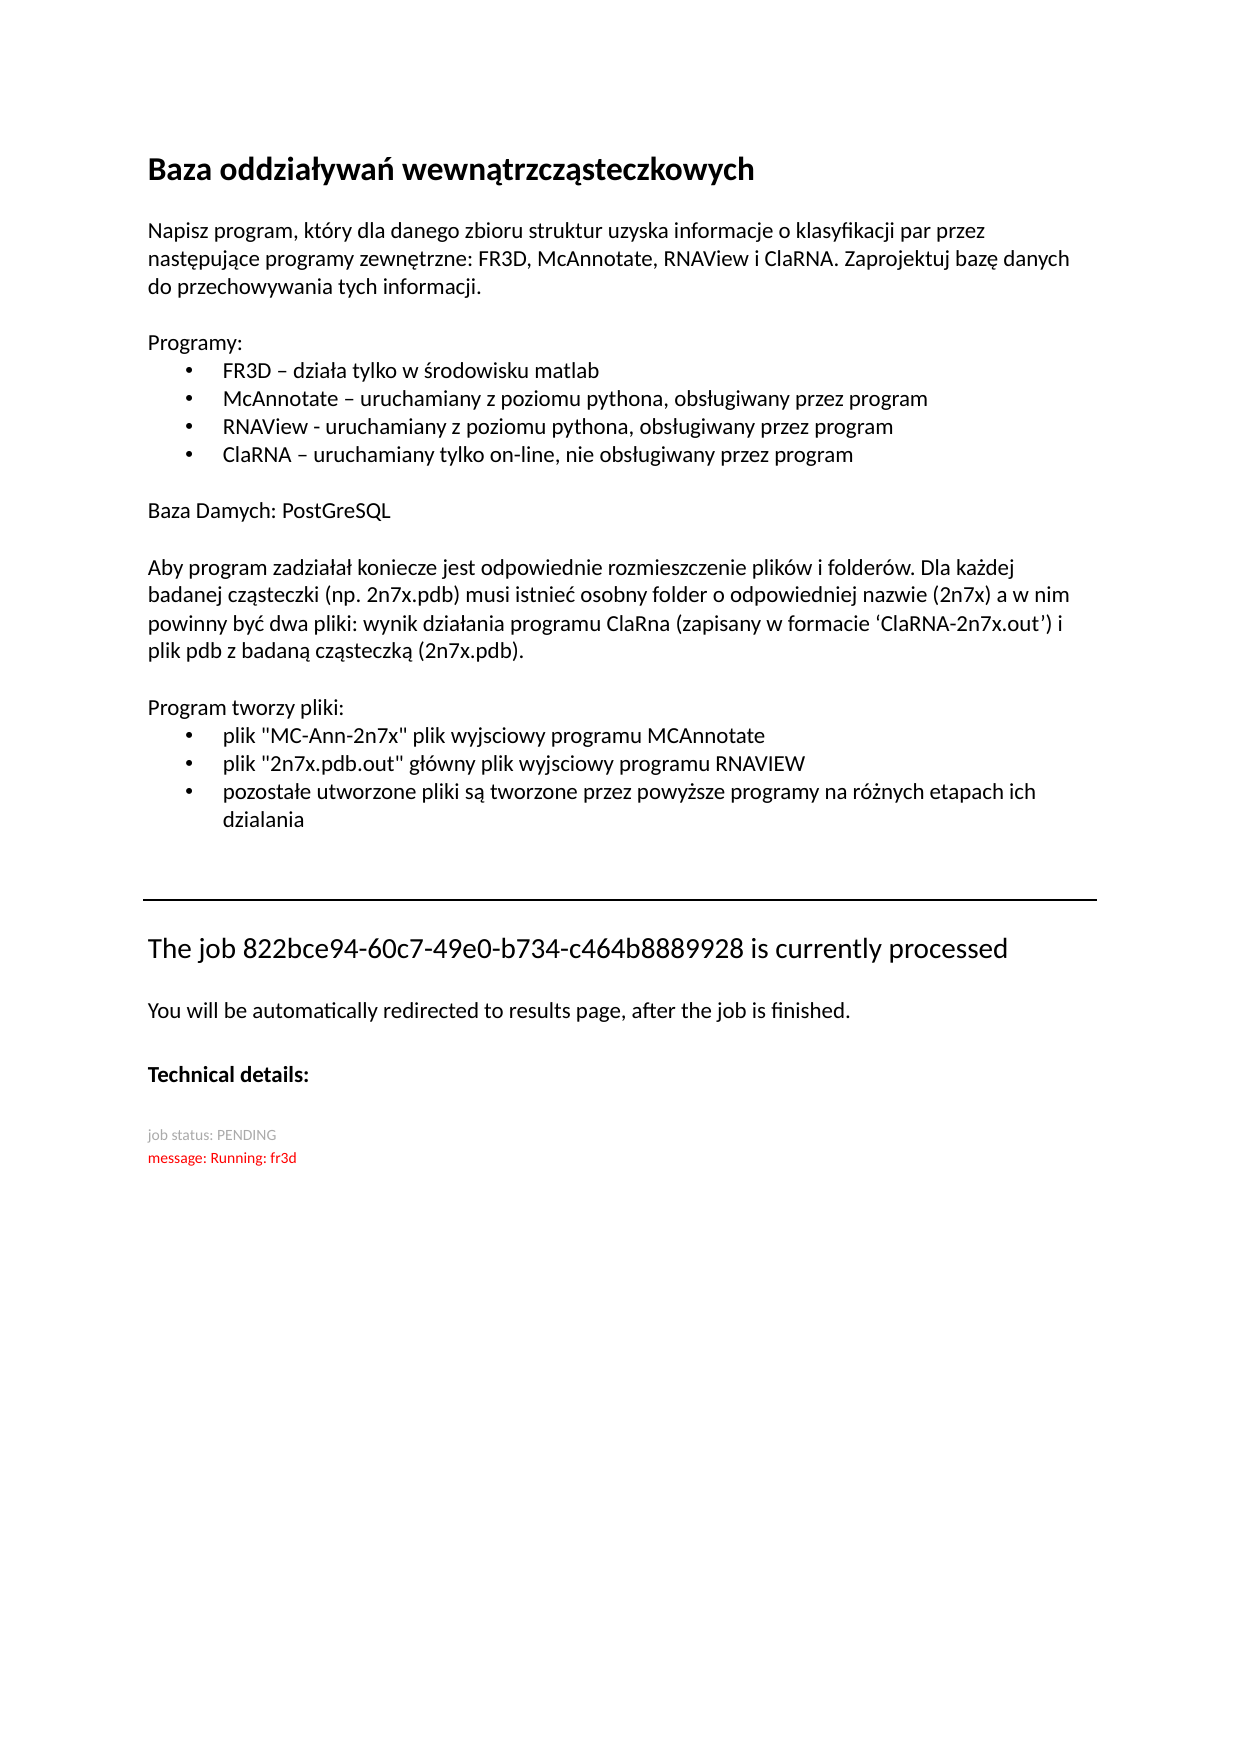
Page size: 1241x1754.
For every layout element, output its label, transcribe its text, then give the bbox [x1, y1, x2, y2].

list RNAView - uruchamiany z poziomu pythona, obsługiwany przez program [185, 412, 1093, 441]
text Programy: [148, 328, 1093, 356]
list plik "MC-Ann-2n7x" plik wyjsciowy programu MCAnnotate [185, 721, 1093, 749]
list ClaRNA – uruchamiany tylko on-line, nie obsługiwany przez program [185, 441, 1093, 468]
list McAnnotate – uruchamiany z poziomu pythona, obsługiwany przez program [185, 384, 1093, 412]
text Program tworzy pliki: [148, 693, 1093, 721]
text Baza Damych: PostGreSQL [148, 497, 1093, 524]
list pozostałe utworzone pliki są tworzone przez powyższe programy na różnych etapach ich dzialania [185, 777, 1093, 833]
text You will be automatically redirected to results page, after the job is finished. [148, 996, 1093, 1024]
list plik "2n7x.pdb.out" główny plik wyjsciowy programu RNAVIEW [185, 749, 1093, 777]
text job status: PENDING message: Running: fr3d [148, 1125, 1093, 1167]
list FR3D – działa tylko w środowisku matlab [185, 356, 1093, 384]
text Baza oddziaływań wewnątrzcząsteczkowych [148, 148, 1093, 188]
text Technical details: [148, 1061, 1093, 1088]
text Aby program zadziałał koniecze jest odpowiednie rozmieszczenie plików i folderów. Dla każdej badanej cząsteczki (np. 2n7x.pdb) musi istnieć osobny folder o odpowiedniej nazwie (2n7x) a w nim powinny być dwa pliki: wynik działania programu ClaRna (zapisany w formacie ‘ClaRNA-2n7x.out’) i plik pdb z badaną cząsteczką (2n7x.pdb). [148, 553, 1093, 665]
text Napisz program, który dla danego zbioru struktur uzyska informacje o klasyfikacji par przez następujące programy zewnętrzne: FR3D, McAnnotate, RNAView i ClaRNA. Zaprojektuj bazę danych do przechowywania tych informacji. [148, 216, 1093, 300]
subtitle The job 822bce94-60c7-49e0-b734-c464b8889928 is currently processed [148, 931, 1093, 966]
